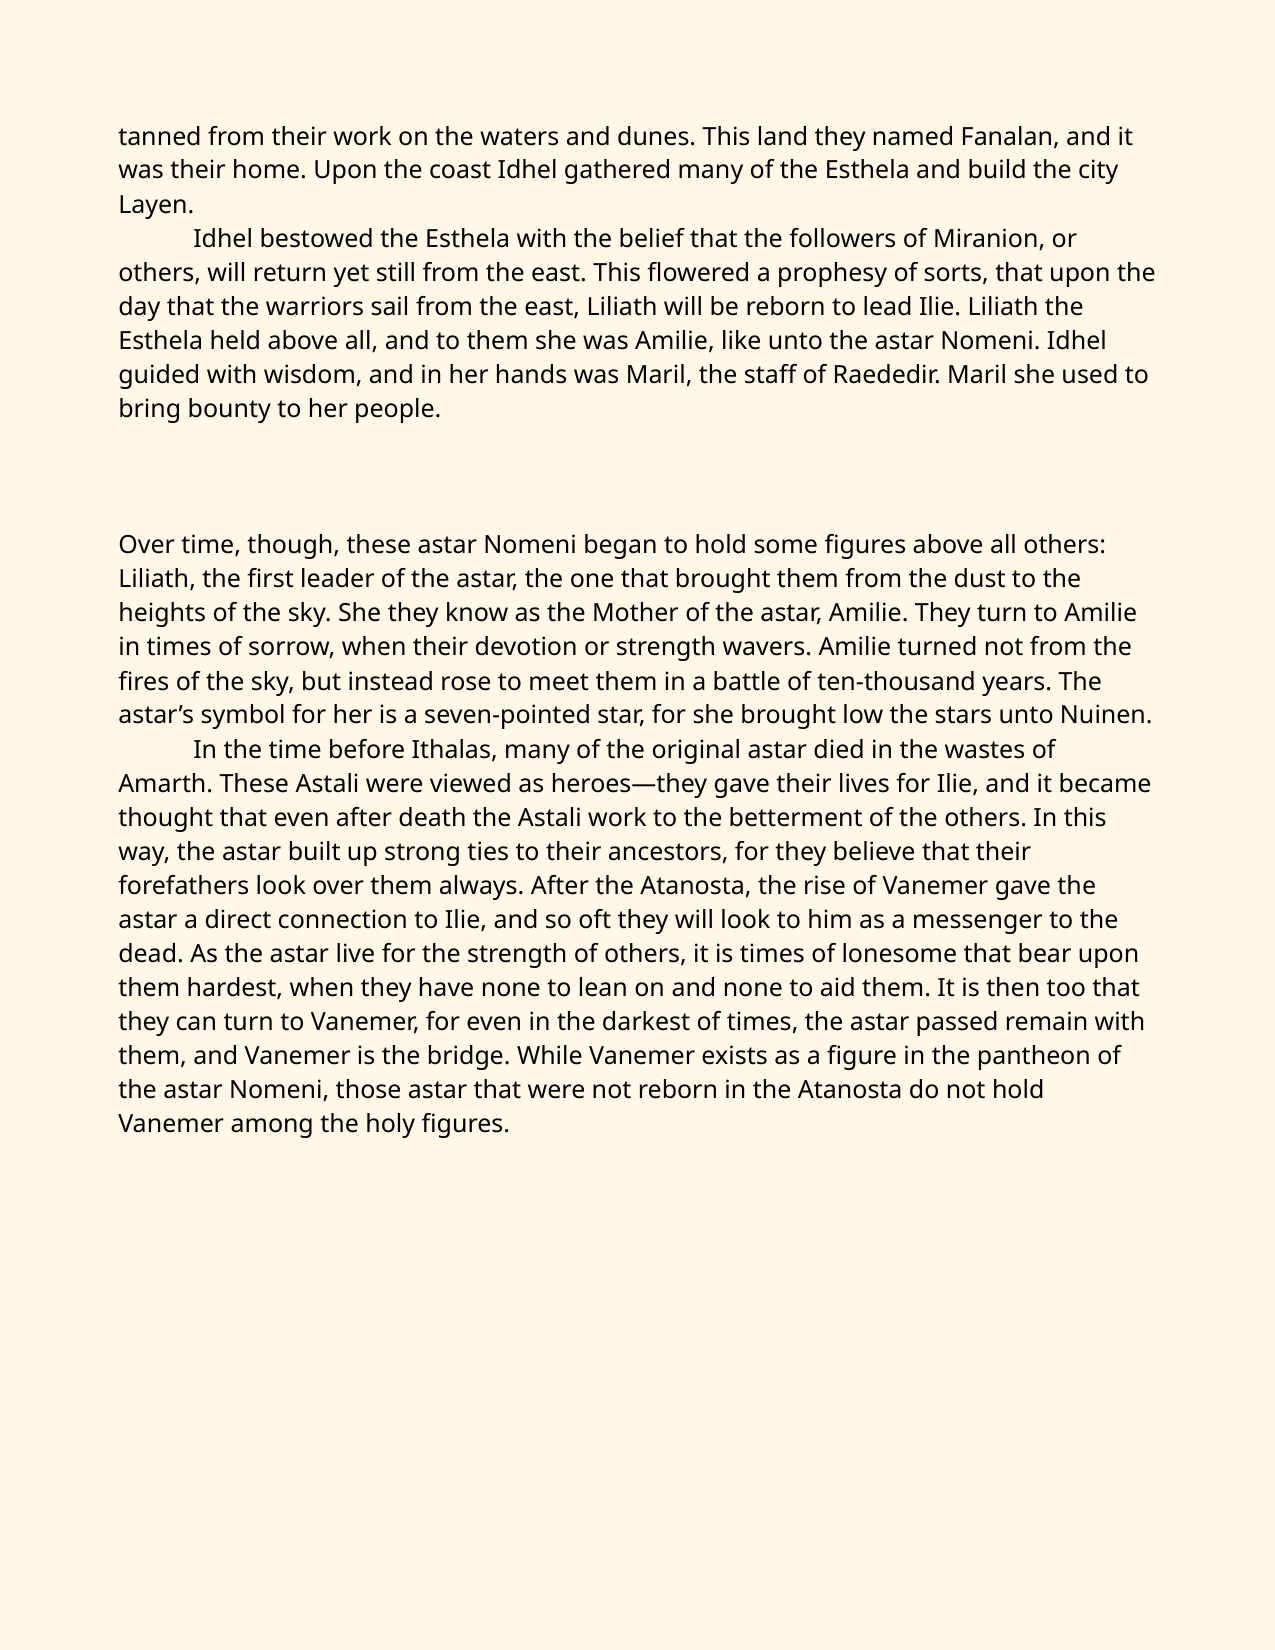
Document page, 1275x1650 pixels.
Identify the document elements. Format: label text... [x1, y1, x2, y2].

text Over time, though, these astar Nomeni began to hold some figures above all others: Liliath, the first leader of the astar, the one that brought them from the dust to the heights of the sky. She they know as the Mother of the astar, Amilie. They turn to Amilie in times of sorrow, when their devotion or strength wavers. Amilie turned not from the fires of the sky, but instead rose to meet them in a battle of ten-thousand years. The astar’s symbol for her is a seven-pointed star, for she brought low the stars unto Nuinen. [118, 527, 1157, 731]
text tanned from their work on the waters and dunes. This land they named Fanalan, and it was their home. Upon the coast Idhel gathered many of the Esthela and build the city Layen. [118, 118, 1157, 220]
text In the time before Ithalas, many of the original astar died in the wastes of Amarth. These Astali were viewed as heroes—they gave their lives for Ilie, and it became thought that even after death the Astali work to the betterment of the others. In this way, the astar built up strong ties to their ancestors, for they believe that their forefathers look over them always. After the Atanosta, the rise of Vanemer gave the astar a direct connection to Ilie, and so oft they will look to him as a messenger to the dead. As the astar live for the strength of others, it is times of lonesome that bear upon them hardest, when they have none to lean on and none to aid them. It is then too that they can turn to Vanemer, for even in the darkest of times, the astar passed remain with them, and Vanemer is the bridge. While Vanemer exists as a figure in the pantheon of the astar Nomeni, those astar that were not reborn in the Atanosta do not hold Vanemer among the holy figures. [118, 731, 1157, 1140]
text Idhel bestowed the Esthela with the belief that the followers of Miranion, or others, will return yet still from the east. This flowered a prophesy of sorts, that upon the day that the warriors sail from the east, Liliath will be reborn to lead Ilie. Liliath the Esthela held above all, and to them she was Amilie, like unto the astar Nomeni. Idhel guided with wisdom, and in her hands was Maril, the staff of Raededir. Maril she used to bring bounty to her people. [118, 220, 1157, 425]
